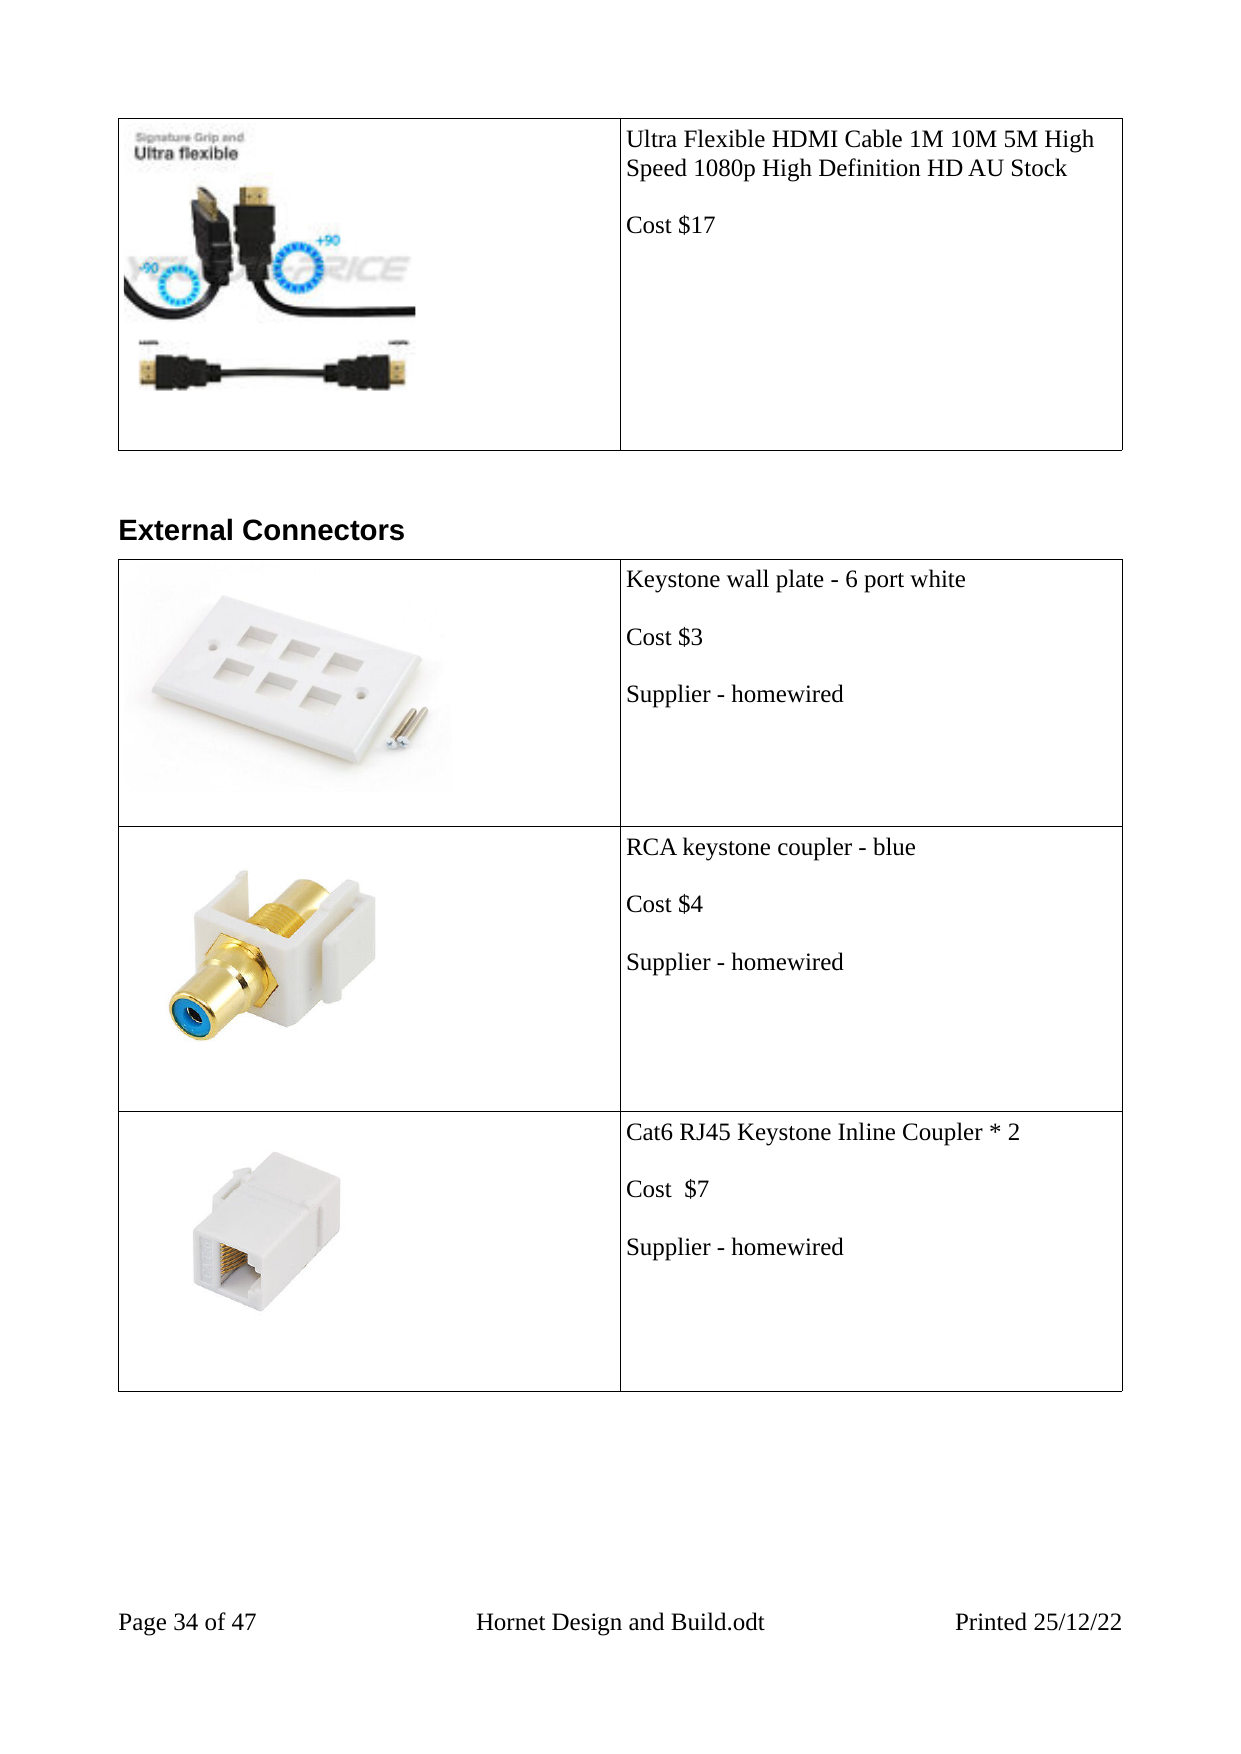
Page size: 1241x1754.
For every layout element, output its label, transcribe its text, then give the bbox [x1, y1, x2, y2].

table_cell [119, 1112, 620, 1391]
table_cell [119, 827, 620, 1111]
table_cell Cat6 RJ45 Keystone Inline Coupler * 2 Cost $7 Supplier - homewired [621, 1112, 1122, 1391]
table_header Keystone wall plate - 6 port white Cost $3 Supplier - homewired [621, 560, 1122, 826]
subtitle External Connectors [118, 512, 1122, 546]
table_header [119, 560, 620, 826]
table_cell Ultra Flexible HDMI Cable 1M 10M 5M High Speed 1080p High Definition HD AU Stock Cost $17 [621, 119, 1122, 450]
table_cell RCA keystone coupler - blue Cost $4 Supplier - homewired [621, 827, 1122, 1111]
picture [123, 1116, 407, 1357]
picture [123, 564, 453, 792]
picture [123, 832, 423, 1077]
table_cell [119, 119, 620, 450]
picture [123, 123, 416, 416]
